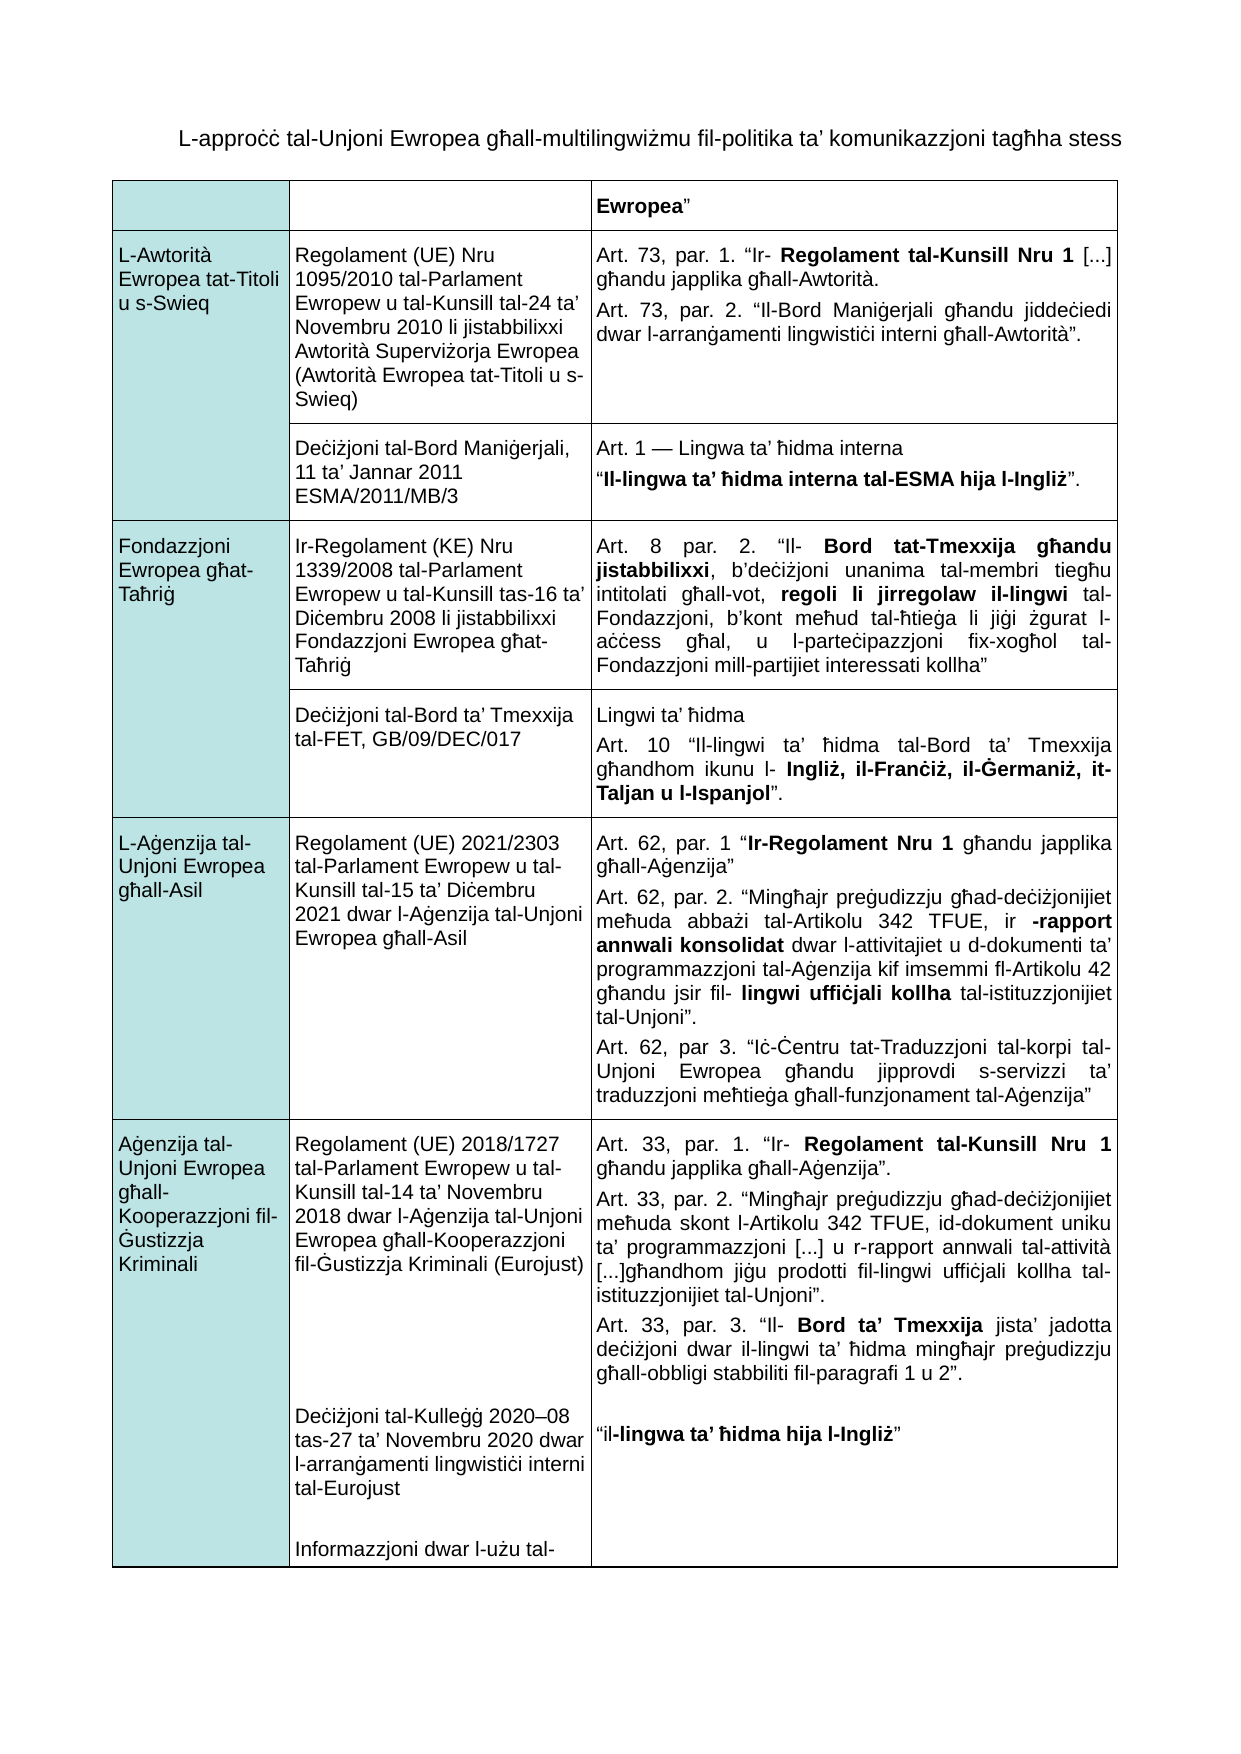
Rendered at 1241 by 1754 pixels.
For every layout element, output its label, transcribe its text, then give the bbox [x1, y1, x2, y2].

table_cell [113, 181, 289, 230]
table_cell Art. 73, par. 1. “Ir- Regolament tal-Kunsill Nru 1 [...] għandu japplika għall-Awtorità. Art. 73, par. 2. “Il-Bord Maniġerjali għandu jiddeċiedi dwar l-arranġamenti lingwistiċi interni għall-Awtorità”. [592, 231, 1117, 423]
table_cell Art. 33, par. 1. “Ir- Regolament tal-Kunsill Nru 1 għandu japplika għall-Aġenzija”. Art. 33, par. 2. “Mingħajr preġudizzju għad-deċiżjonijiet meħuda skont l-Artikolu 342 TFUE, id-dokument uniku ta’ programmazzjoni [...] u r-rapport annwali tal-attività [...]għandhom jiġu prodotti fil-lingwi uffiċjali kollha tal-istituzzjonijiet tal-Unjoni”. Art. 33, par. 3. “Il- Bord ta’ Tmexxija jista’ jadotta deċiżjoni dwar il-lingwi ta’ ħidma mingħajr preġudizzju għall-obbligi stabbiliti fil-paragrafi 1 u 2”. “il-lingwa ta’ ħidma hija l-Ingliż” [592, 1120, 1117, 1566]
table_cell [290, 181, 591, 230]
table_cell Aġenzija tal-Unjoni Ewropea għall-Kooperazzjoni fil-Ġustizzja Kriminali [113, 1120, 289, 1566]
table_cell Lingwi ta’ ħidma Art. 10 “Il-lingwi ta’ ħidma tal-Bord ta’ Tmexxija għandhom ikunu l- Ingliż, il-Franċiż, il-Ġermaniż, it-Taljan u l-Ispanjol”. [592, 690, 1117, 817]
table_cell Art. 62, par. 1 “Ir-Regolament Nru 1 għandu japplika għall-Aġenzija” Art. 62, par. 2. “Mingħajr preġudizzju għad-deċiżjonijiet meħuda abbażi tal-Artikolu 342 TFUE, ir -rapport annwali konsolidat dwar l-attivitajiet u d-dokumenti ta’ programmazzjoni tal-Aġenzija kif imsemmi fl-Artikolu 42 għandu jsir fil- lingwi uffiċjali kollha tal-istituzzjonijiet tal-Unjoni”. Art. 62, par 3. “Iċ-Ċentru tat-Traduzzjoni tal-korpi tal-Unjoni Ewropea għandu jipprovdi s-servizzi ta’ traduzzjoni meħtieġa għall-funzjonament tal-Aġenzija” [592, 818, 1117, 1119]
table_cell Ir-Regolament (KE) Nru 1339/2008 tal-Parlament Ewropew u tal-Kunsill tas-16 ta’ Diċembru 2008 li jistabbilixxi Fondazzjoni Ewropea għat-Taħriġ [290, 521, 591, 689]
table_cell Art. 1 — Lingwa ta’ ħidma interna “Il-lingwa ta’ ħidma interna tal-ESMA hija l-Ingliż”. [592, 424, 1117, 520]
table_cell L-Awtorità Ewropea tat-Titoli u s-Swieq [113, 231, 289, 520]
table_cell Ewropea” [592, 181, 1117, 230]
table_cell Deċiżjoni tal-Bord ta’ Tmexxija tal-FET, GB/09/DEC/017 [290, 690, 591, 817]
table_cell Regolament (UE) 2018/1727 tal-Parlament Ewropew u tal-Kunsill tal-14 ta’ Novembru 2018 dwar l-Aġenzija tal-Unjoni Ewropea għall-Kooperazzjoni fil-Ġustizzja Kriminali (Eurojust) Deċiżjoni tal-Kulleġġ 2020–08 tas-27 ta’ Novembru 2020 dwar l-arranġamenti lingwistiċi interni tal-Eurojust Informazzjoni dwar l-użu tal- [290, 1120, 591, 1566]
table_cell Regolament (UE) 2021/2303 tal-Parlament Ewropew u tal-Kunsill tal-15 ta’ Diċembru 2021 dwar l-Aġenzija tal-Unjoni Ewropea għall-Asil [290, 818, 591, 1119]
table_cell Regolament (UE) Nru 1095/2010 tal-Parlament Ewropew u tal-Kunsill tal-24 ta’ Novembru 2010 li jistabbilixxi Awtorità Superviżorja Ewropea (Awtorità Ewropea tat-Titoli u s-Swieq) [290, 231, 591, 423]
table_cell L-Aġenzija tal-Unjoni Ewropea għall-Asil [113, 818, 289, 1119]
table_cell Deċiżjoni tal-Bord Maniġerjali, 11 ta’ Jannar 2011 ESMA/2011/MB/3 [290, 424, 591, 520]
table_cell Fondazzjoni Ewropea għat-Taħriġ [113, 521, 289, 817]
table_cell Art. 8 par. 2. “Il- Bord tat-Tmexxija għandu jistabbilixxi, b’deċiżjoni unanima tal-membri tiegħu intitolati għall-vot, regoli li jirregolaw il-lingwi tal-Fondazzjoni, b’kont meħud tal-ħtieġa li jiġi żgurat l-aċċess għal, u l-parteċipazzjoni fix-xogħol tal-Fondazzjoni mill-partijiet interessati kollha” [592, 521, 1117, 689]
